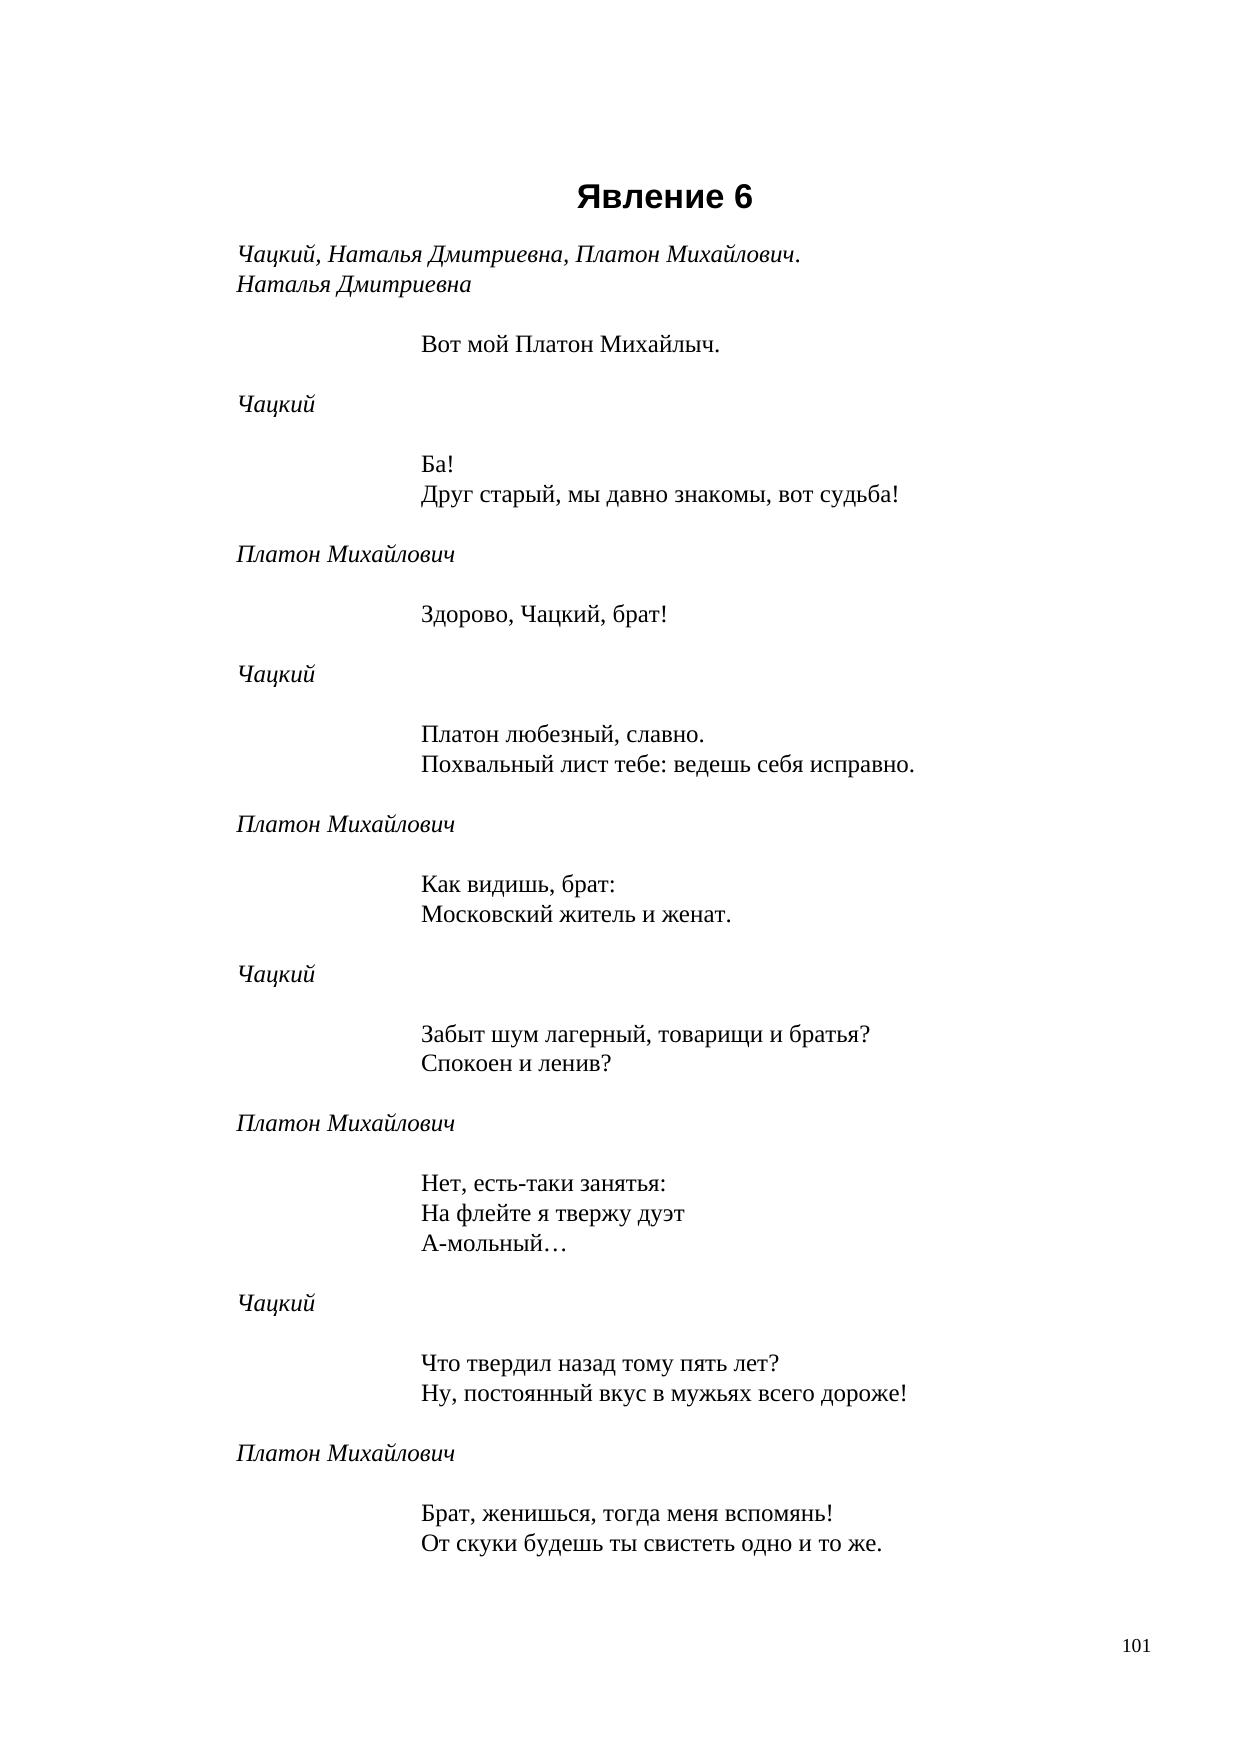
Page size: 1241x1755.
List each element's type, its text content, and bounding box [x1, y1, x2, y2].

text Платон Михайлович [236, 539, 1168, 567]
text На флейте я твержу дуэт А-мольный… [421, 1198, 689, 1257]
text Вот мой Платон Михайлыч. [421, 329, 1168, 357]
text От скуки будешь ты свистеть одно и то же. [421, 1528, 1168, 1557]
text Что твердил назад тому пять лет? [421, 1348, 1168, 1377]
text Чацкий [236, 659, 1168, 687]
text Похвальный лист тебе: ведешь себя исправно. [421, 749, 1168, 777]
text Друг старый, мы давно знакомы, вот судьба! [421, 479, 1168, 507]
text Чацкий [236, 1288, 1168, 1317]
text Брат, женишься, тогда меня вспомянь! [421, 1498, 1168, 1527]
text Нет, есть-таки занятья: [421, 1168, 1168, 1197]
text Платон Михайлович [236, 1438, 1168, 1467]
text Чацкий [236, 959, 1168, 988]
text Забыт шум лагерный, товарищи и братья? Спокоен и ленив? [421, 1019, 893, 1077]
text Чацкий, Наталья Дмитриевна, Платон Михайлович. Наталья Дмитриевна [236, 239, 803, 298]
text Платон любезный, славно. [421, 719, 1168, 747]
text Ба! [421, 449, 1168, 477]
text Здорово, Чацкий, брат! [421, 599, 1168, 627]
text Московский житель и женат. [421, 899, 1168, 928]
text Платон Михайлович [236, 1108, 1168, 1137]
text Ну, постоянный вкус в мужьях всего дороже! [421, 1378, 1168, 1407]
text Чацкий [236, 389, 1168, 417]
text Платон Михайлович [236, 809, 1168, 838]
text Явление 6 [252, 176, 1077, 216]
text Как видишь, брат: [421, 869, 1168, 898]
